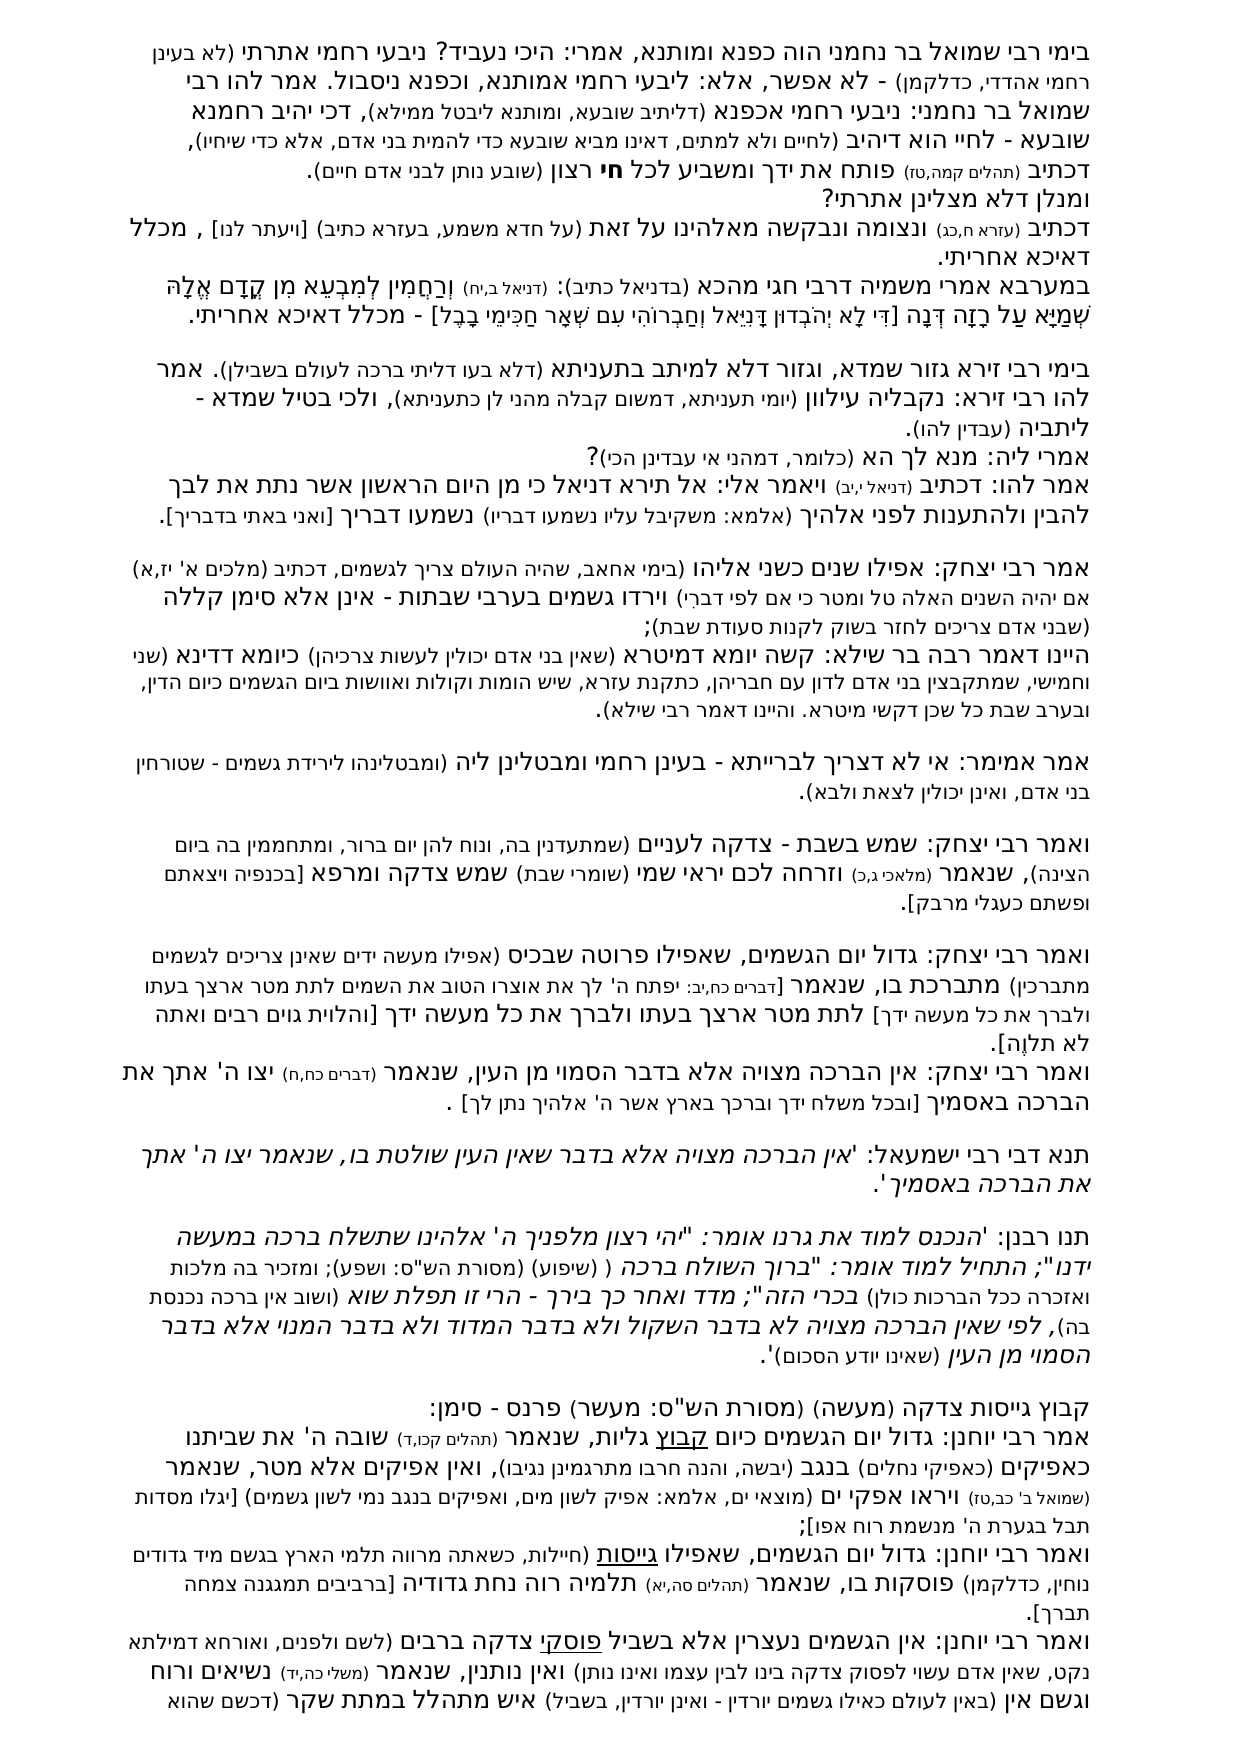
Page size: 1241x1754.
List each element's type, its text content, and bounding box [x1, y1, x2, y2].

text אמרי ליה: מנא לך הא (כלומר, דמהני אי עבדינן הכי)? [120, 442, 1090, 471]
text ומנלן דלא מצלינן אתרתי? [120, 184, 1090, 213]
text תנא דבי רבי ישמעאל: 'אין הברכה מצויה אלא בדבר שאין העין שולטת בו, שנאמר יצו ה' אתך את הברכה באסמיך'. [120, 1140, 1090, 1198]
text ואמר רבי יצחק: גדול יום הגשמים, שאפילו פרוטה שבכיס (אפילו מעשה ידים שאינן צריכים לגשמים מתברכין) מתברכת בו, שנאמר [דברים כח,יב: יפתח ה' לך את אוצרו הטוב את השמים לתת מטר ארצך בעתו ולברך את כל מעשה ידך] לתת מטר ארצך בעתו ולברך את כל מעשה ידך [והלוית גוים רבים ואתה לא תלוֶה]. [120, 941, 1090, 1058]
text ואמר רבי יוחנן: גדול יום הגשמים, שאפילו גייסות (חיילות, כשאתה מרווה תלמי הארץ בגשם מיד גדודים נוחין, כדלקמן) פוסקות בו, שנאמר (תהלים סה,יא) תלמיה רוה נחת גדודיה [ברביבים תמגגנה צמחה תברך]. [120, 1539, 1090, 1627]
text דכתיב (עזרא ח,כג) ונצומה ונבקשה מאלהינו על זאת (על חדא משמע, בעזרא כתיב) [ויעתר לנו] , מכלל דאיכא אחריתי. [120, 213, 1090, 271]
text בימי רבי זירא גזור שמדא, וגזור דלא למיתב בתעניתא (דלא בעו דליתי ברכה לעולם בשבילן). אמר להו רבי זירא: נקבליה עילוון (יומי תעניתא, דמשום קבלה מהני לן כתעניתא), ולכי בטיל שמדא - ליתביה (עבדין להו). [120, 354, 1090, 442]
text אמר אמימר: אי לא דצריך לברייתא - בעינן רחמי ומבטלינן ליה (ומבטלינהו לירידת גשמים - שטורחין בני אדם, ואינן יכולין לצאת ולבא). [120, 747, 1090, 805]
text אמר להו: דכתיב (דניאל י,יב) ויאמר אלי: אל תירא דניאל כי מן היום הראשון אשר נתת את לבך להבין ולהתענות לפני אלהיך (אלמא: משקיבל עליו נשמעו דבריו) נשמעו דבריך [ואני באתי בדבריך]. [120, 471, 1090, 529]
text אמר רבי יצחק: אפילו שנים כשני אליהו (בימי אחאב, שהיה העולם צריך לגשמים, דכתיב (מלכים א' יז,א) אם יהיה השנים האלה טל ומטר כי אם לפי דברִי) וירדו גשמים בערבי שבתות - אינן אלא סימן קללה (שבני אדם צריכים לחזר בשוק לקנות סעודת שבת); [120, 553, 1090, 641]
text אמר רבי יוחנן: גדול יום הגשמים כיום קבוץ גליות, שנאמר (תהלים קכו,ד) שובה ה' את שביתנו כאפיקים (כאפיקי נחלים) בנגב (יבשה, והנה חרבו מתרגמינן נגיבו), ואין אפיקים אלא מטר, שנאמר (שמואל ב' כב,טז) ויראו אפקי ים (מוצאי ים, אלמא: אפיק לשון מים, ואפיקים בנגב נמי לשון גשמים) [יגלו מסדות תבל בגערת ה' מנשמת רוח אפו]; [120, 1422, 1090, 1539]
text ואמר רבי יצחק: שמש בשבת - צדקה לעניים (שמתעדנין בה, ונוח להן יום ברור, ומתחממין בה ביום הצינה), שנאמר (מלאכי ג,כ) וזרחה לכם יראי שמי (שומרי שבת) שמש צדקה ומרפא [בכנפיה ויצאתם ופשתם כעגלי מרבק]. [120, 829, 1090, 917]
text קבוץ גייסות צדקה (מעשה) (מסורת הש"ס: מעשר) פרנס - סימן: [120, 1393, 1090, 1422]
text במערבא אמרי משמיה דרבי חגי מהכא (בדניאל כתיב): (דניאל ב,יח) וְרַחֲמִין לְמִבְעֵא מִן קֳדָם אֱלָהּ שְׁמַיָּא עַל רָזָה דְּנָה [דִּי לָא יְהֹבְדוּן דָּנִיֵּאל וְחַבְרוֹהִי עִם שְׁאָר חַכִּימֵי בָבֶל] - מכלל דאיכא אחריתי. [120, 271, 1090, 330]
text בימי רבי שמואל בר נחמני הוה כפנא ומותנא, אמרי: היכי נעביד? ניבעי רחמי אתרתי (לא בעינן רחמי אהדדי, כדלקמן) - לא אפשר, אלא: ליבעי רחמי אמותנא, וכפנא ניסבול. אמר להו רבי שמואל בר נחמני: ניבעי רחמי אכפנא (דליתיב שובעא, ומותנא ליבטל ממילא), דכי יהיב רחמנא שובעא - לחיי הוא דיהיב (לחיים ולא למתים, דאינו מביא שובעא כדי להמית בני אדם, אלא כדי שיחיו), דכתיב (תהלים קמה,טז) פותח את ידך ומשביע לכל חי רצון (שובע נותן לבני אדם חיים). [120, 37, 1090, 184]
text ואמר רבי יצחק: אין הברכה מצויה אלא בדבר הסמוי מן העין, שנאמר (דברים כח,ח) יצו ה' אתך את הברכה באסמיך [ובכל משלח ידך וברכך בארץ אשר ה' אלהיך נתן לך] . [120, 1058, 1090, 1116]
text היינו דאמר רבה בר שילא: קשה יומא דמיטרא (שאין בני אדם יכולין לעשות צרכיהן) כיומא דדינא (שני וחמישי, שמתקבצין בני אדם לדון עם חבריהן, כתקנת עזרא, שיש הומות וקולות ואוושות ביום הגשמים כיום הדין, ובערב שבת כל שכן דקשי מיטרא. והיינו דאמר רבי שילא). [120, 641, 1090, 723]
text ואמר רבי יוחנן: אין הגשמים נעצרין אלא בשביל פוסקי צדקה ברבים (לשם ולפנים, ואורחא דמילתא נקט, שאין אדם עשוי לפסוק צדקה בינו לבין עצמו ואינו נותן) ואין נותנין, שנאמר (משלי כה,יד) נשיאים ורוח וגשם אין (באין לעולם כאילו גשמים יורדין - ואינן יורדין, בשביל) איש מתהלל במתת שקר (דכשם שהוא [120, 1627, 1090, 1715]
text תנו רבנן: 'הנכנס למוד את גרנו אומר: "יהי רצון מלפניך ה' אלהינו שתשלח ברכה במעשה ידנו"; התחיל למוד אומר: "ברוך השולח ברכה ( (שיפוע) (מסורת הש"ס: ושפע); ומזכיר בה מלכות ואזכרה ככל הברכות כולן) בכרי הזה"; מדד ואחר כך בירך - הרי זו תפלת שוא (ושוב אין ברכה נכנסת בה), לפי שאין הברכה מצויה לא בדבר השקול ולא בדבר המדוד ולא בדבר המנוי אלא בדבר הסמוי מן העין (שאינו יודע הסכום)'. [120, 1223, 1090, 1369]
